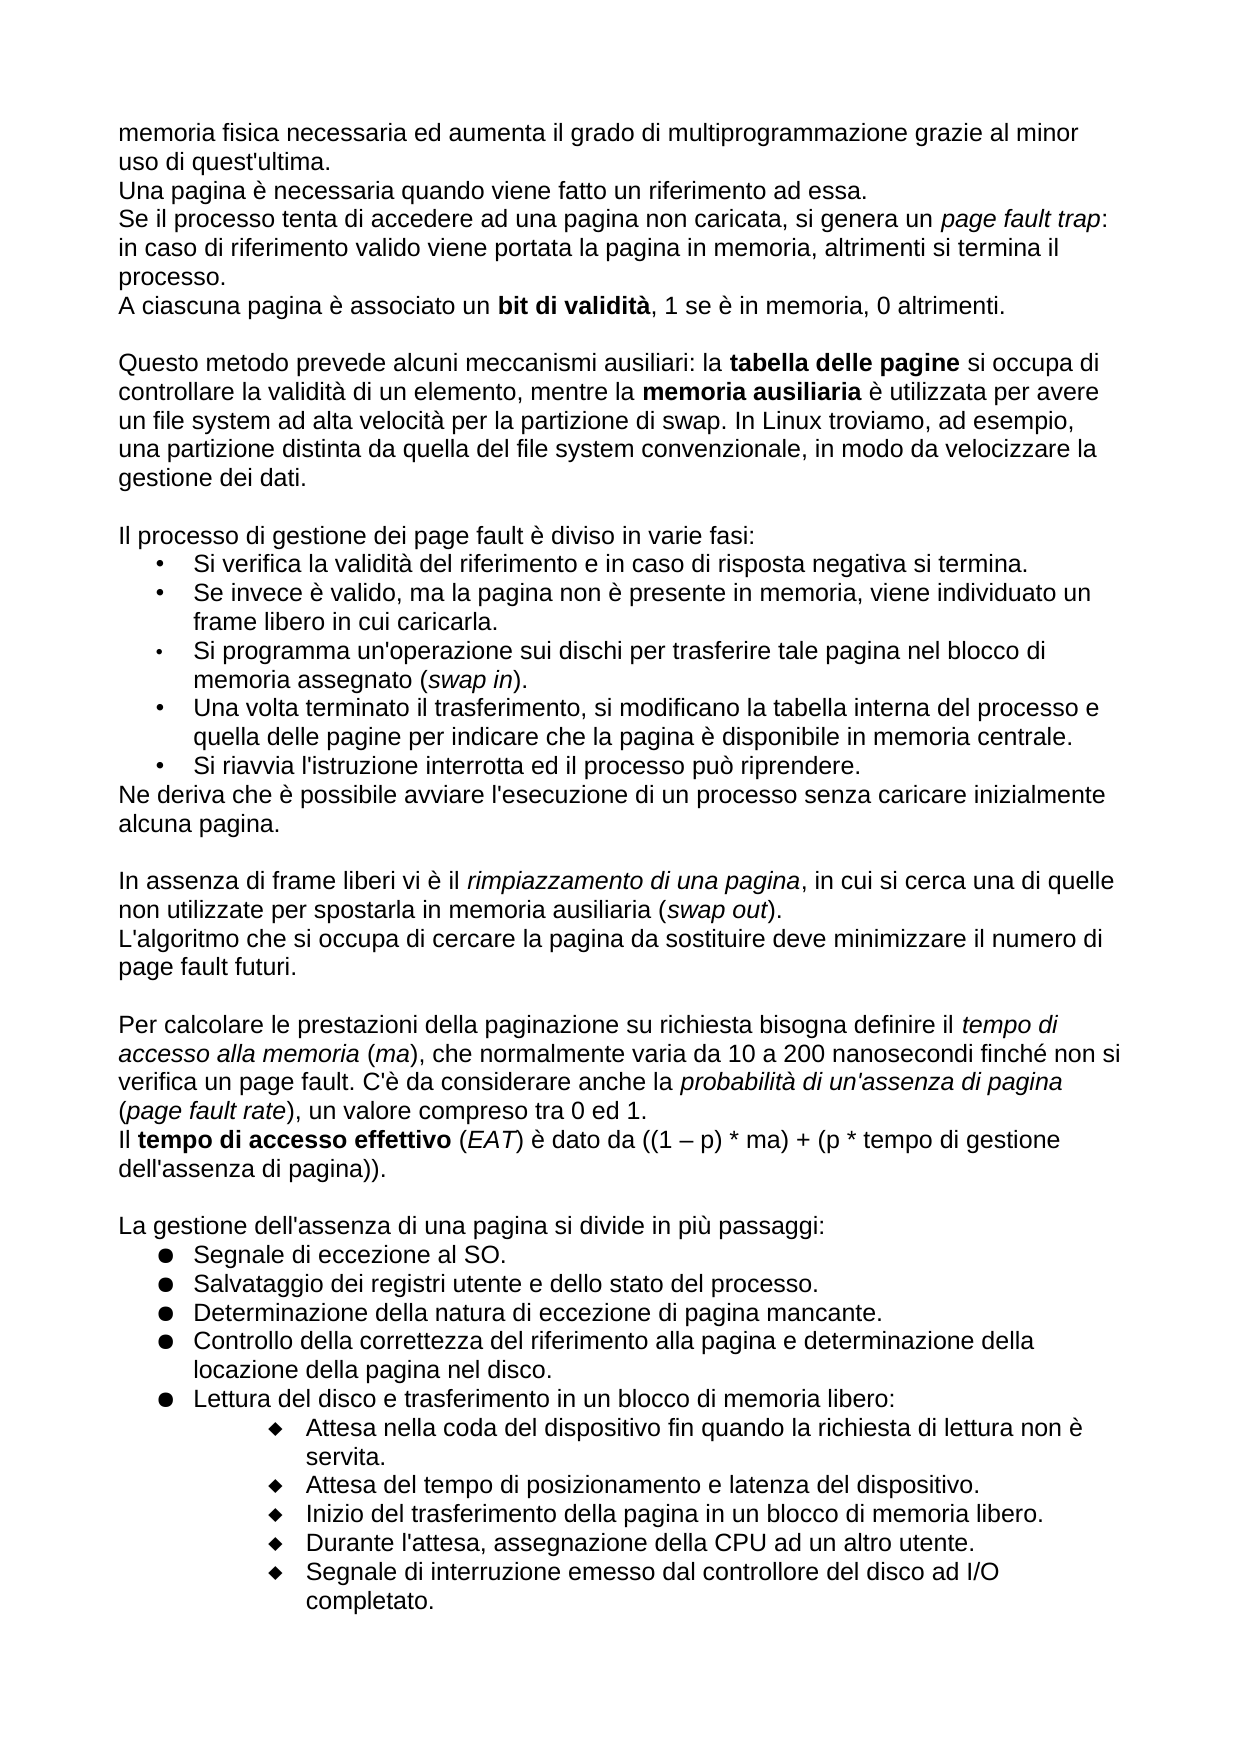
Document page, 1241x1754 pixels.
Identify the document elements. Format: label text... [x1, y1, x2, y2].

list Si verifica la validità del riferimento e in caso di risposta negativa si termina. [156, 549, 1122, 578]
list Attesa nella coda del dispositivo fin quando la richiesta di lettura non è servita. [268, 1413, 1122, 1470]
list Determinazione della natura di eccezione di pagina mancante. [156, 1297, 1122, 1326]
text Se il processo tenta di accedere ad una pagina non caricata, si genera un page fault trap: in caso di riferimento valido viene portata la pagina in memoria, altrimenti si termina il processo. [118, 204, 1122, 291]
text Una pagina è necessaria quando viene fatto un riferimento ad essa. [118, 176, 1122, 204]
text La gestione dell'assenza di una pagina si divide in più passaggi: [118, 1211, 1122, 1240]
list Segnale di interruzione emesso dal controllore del disco ad I/O completato. [268, 1557, 1122, 1614]
text Per calcolare le prestazioni della paginazione su richiesta bisogna definire il tempo di accesso alla memoria (ma), che normalmente varia da 10 a 200 nanosecondi finché non si verifica un page fault. C'è da considerare anche la probabilità di un'assenza di pagina (page fault rate), un valore compreso tra 0 ed 1. [118, 1010, 1122, 1125]
list Inizio del trasferimento della pagina in un blocco di memoria libero. [268, 1499, 1122, 1528]
text A ciascuna pagina è associato un bit di validità, 1 se è in memoria, 0 altrimenti. [118, 291, 1122, 319]
text L'algoritmo che si occupa di cercare la pagina da sostituire deve minimizzare il numero di page fault futuri. [118, 923, 1122, 981]
text Il processo di gestione dei page fault è diviso in varie fasi: [118, 521, 1122, 549]
list Controllo della correttezza del riferimento alla pagina e determinazione della locazione della pagina nel disco. [156, 1326, 1122, 1384]
list Si programma un'operazione sui dischi per trasferire tale pagina nel blocco di memoria assegnato (swap in). [156, 636, 1122, 693]
list Si riavvia l'istruzione interrotta ed il processo può riprendere. [156, 751, 1122, 780]
list Una volta terminato il trasferimento, si modificano la tabella interna del processo e quella delle pagine per indicare che la pagina è disponibile in memoria centrale. [156, 693, 1122, 751]
text Il tempo di accesso effettivo (EAT) è dato da ((1 – p) * ma) + (p * tempo di gestione dell'assenza di pagina)). [118, 1125, 1122, 1182]
list Se invece è valido, ma la pagina non è presente in memoria, viene individuato un frame libero in cui caricarla. [156, 578, 1122, 636]
text In assenza di frame liberi vi è il rimpiazzamento di una pagina, in cui si cerca una di quelle non utilizzate per spostarla in memoria ausiliaria (swap out). [118, 866, 1122, 923]
list Lettura del disco e trasferimento in un blocco di memoria libero: [156, 1384, 1122, 1413]
list Durante l'attesa, assegnazione della CPU ad un altro utente. [268, 1528, 1122, 1557]
text Questo metodo prevede alcuni meccanismi ausiliari: la tabella delle pagine si occupa di controllare la validità di un elemento, mentre la memoria ausiliaria è utilizzata per avere un file system ad alta velocità per la partizione di swap. In Linux troviamo, ad esempio, una partizione distinta da quella del file system convenzionale, in modo da velocizzare la gestione dei dati. [118, 348, 1122, 492]
list Salvataggio dei registri utente e dello stato del processo. [156, 1269, 1122, 1297]
text Ne deriva che è possibile avviare l'esecuzione di un processo senza caricare inizialmente alcuna pagina. [118, 780, 1122, 837]
text memoria fisica necessaria ed aumenta il grado di multiprogrammazione grazie al minor uso di quest'ultima. [118, 118, 1122, 176]
list Attesa del tempo di posizionamento e latenza del dispositivo. [268, 1470, 1122, 1499]
list Segnale di eccezione al SO. [156, 1240, 1122, 1269]
